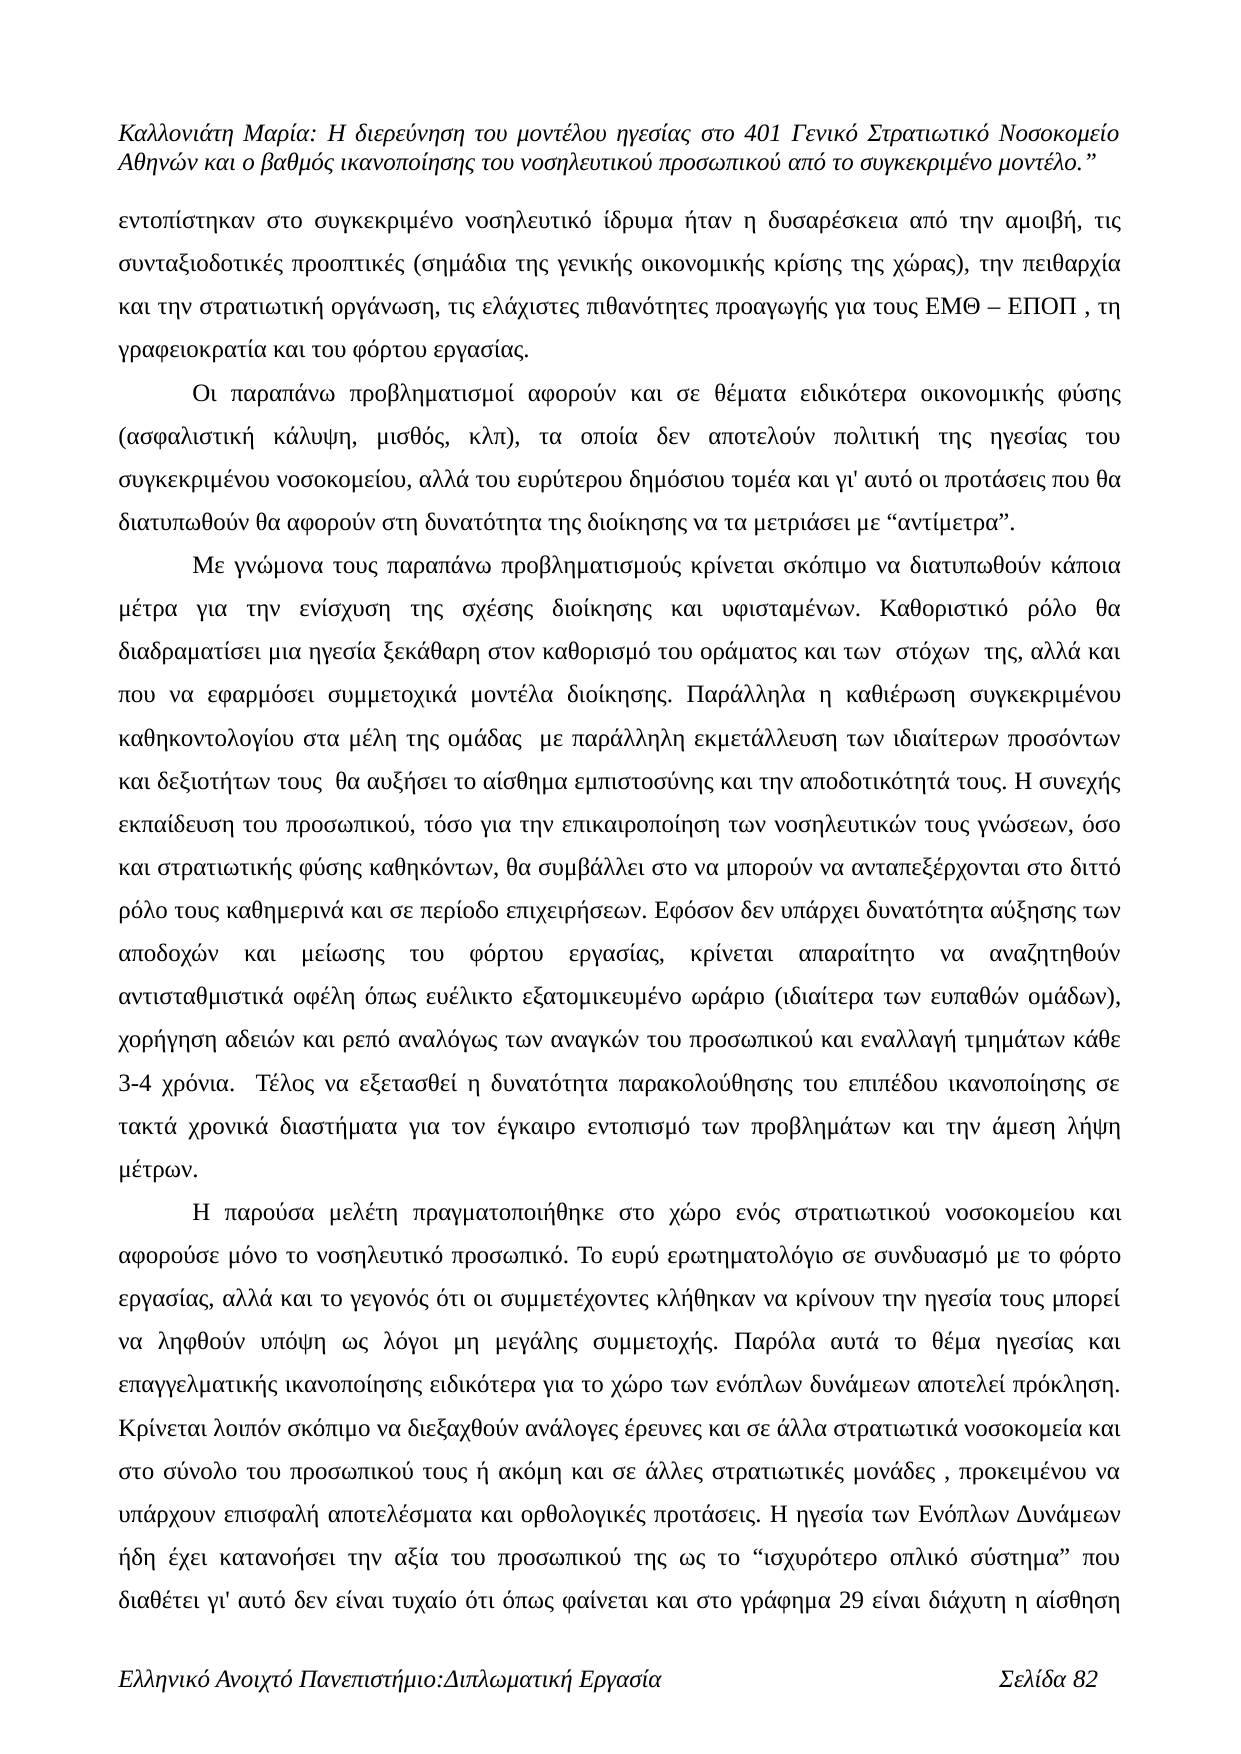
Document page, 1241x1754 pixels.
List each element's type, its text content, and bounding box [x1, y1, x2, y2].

text Οι παραπάνω προβληματισμοί αφορούν και σε θέματα ειδικότερα οικονομικής φύσης (ασφαλιστική κάλυψη, μισθός, κλπ), τα οποία δεν αποτελούν πολιτική της ηγεσίας του συγκεκριμένου νοσοκομείου, αλλά του ευρύτερου δημόσιου τομέα και γι' αυτό οι προτάσεις που θα διατυπωθούν θα αφορούν στη δυνατότητα της διοίκησης να τα μετριάσει με “αντίμετρα”. [118, 378, 1122, 536]
text Η παρούσα μελέτη πραγματοποιήθηκε στο χώρο ενός στρατιωτικού νοσοκομείου και αφορούσε μόνο το νοσηλευτικό προσωπικό. Το ευρύ ερωτηματολόγιο σε συνδυασμό με το φόρτο εργασίας, αλλά και το γεγονός ότι οι συμμετέχοντες κλήθηκαν να κρίνουν την ηγεσία τους μπορεί να ληφθούν υπόψη ως λόγοι μη μεγάλης συμμετοχής. Παρόλα αυτά το θέμα ηγεσίας και επαγγελματικής ικανοποίησης ειδικότερα για το χώρο των ενόπλων δυνάμεων αποτελεί πρόκληση. Κρίνεται λοιπόν σκόπιμο να διεξαχθούν ανάλογες έρευνες και σε άλλα στρατιωτικά νοσοκομεία και στο σύνολο του προσωπικού τους ή ακόμη και σε άλλες στρατιωτικές μονάδες , προκειμένου να υπάρχουν επισφαλή αποτελέσματα και ορθολογικές προτάσεις. Η ηγεσία των Ενόπλων Δυνάμεων ήδη έχει κατανοήσει την αξία του προσωπικού της ως το “ισχυρότερο οπλικό σύστημα” που διαθέτει γι' αυτό δεν είναι τυχαίο ότι όπως φαίνεται και στο γράφημα 29 είναι διάχυτη η αίσθηση [118, 1197, 1122, 1614]
text εντοπίστηκαν στο συγκεκριμένο νοσηλευτικό ίδρυμα ήταν η δυσαρέσκεια από την αμοιβή, τις συνταξιοδοτικές προοπτικές (σημάδια της γενικής οικονομικής κρίσης της χώρας), την πειθαρχία και την στρατιωτική οργάνωση, τις ελάχιστες πιθανότητες προαγωγής για τους ΕΜΘ – ΕΠΟΠ , τη γραφειοκρατία και του φόρτου εργασίας. [118, 205, 1122, 363]
text Με γνώμονα τους παραπάνω προβληματισμούς κρίνεται σκόπιμο να διατυπωθούν κάποια μέτρα για την ενίσχυση της σχέσης διοίκησης και υφισταμένων. Καθοριστικό ρόλο θα διαδραματίσει μια ηγεσία ξεκάθαρη στον καθορισμό του οράματος και των στόχων της, αλλά και που να εφαρμόσει συμμετοχικά μοντέλα διοίκησης. Παράλληλα η καθιέρωση συγκεκριμένου καθηκοντολογίου στα μέλη της ομάδας με παράλληλη εκμετάλλευση των ιδιαίτερων προσόντων και δεξιοτήτων τους θα αυξήσει το αίσθημα εμπιστοσύνης και την αποδοτικότητά τους. Η συνεχής εκπαίδευση του προσωπικού, τόσο για την επικαιροποίηση των νοσηλευτικών τους γνώσεων, όσο και στρατιωτικής φύσης καθηκόντων, θα συμβάλλει στο να μπορούν να ανταπεξέρχονται στο διττό ρόλο τους καθημερινά και σε περίοδο επιχειρήσεων. Εφόσον δεν υπάρχει δυνατότητα αύξησης των αποδοχών και μείωσης του φόρτου εργασίας, κρίνεται απαραίτητο να αναζητηθούν αντισταθμιστικά οφέλη όπως ευέλικτο εξατομικευμένο ωράριο (ιδιαίτερα των ευπαθών ομάδων), χορήγηση αδειών και ρεπό αναλόγως των αναγκών του προσωπικού και εναλλαγή τμημάτων κάθε 3-4 χρόνια. Τέλος να εξετασθεί η δυνατότητα παρακολούθησης του επιπέδου ικανοποίησης σε τακτά χρονικά διαστήματα για τον έγκαιρο εντοπισμό των προβλημάτων και την άμεση λήψη μέτρων. [118, 550, 1122, 1183]
